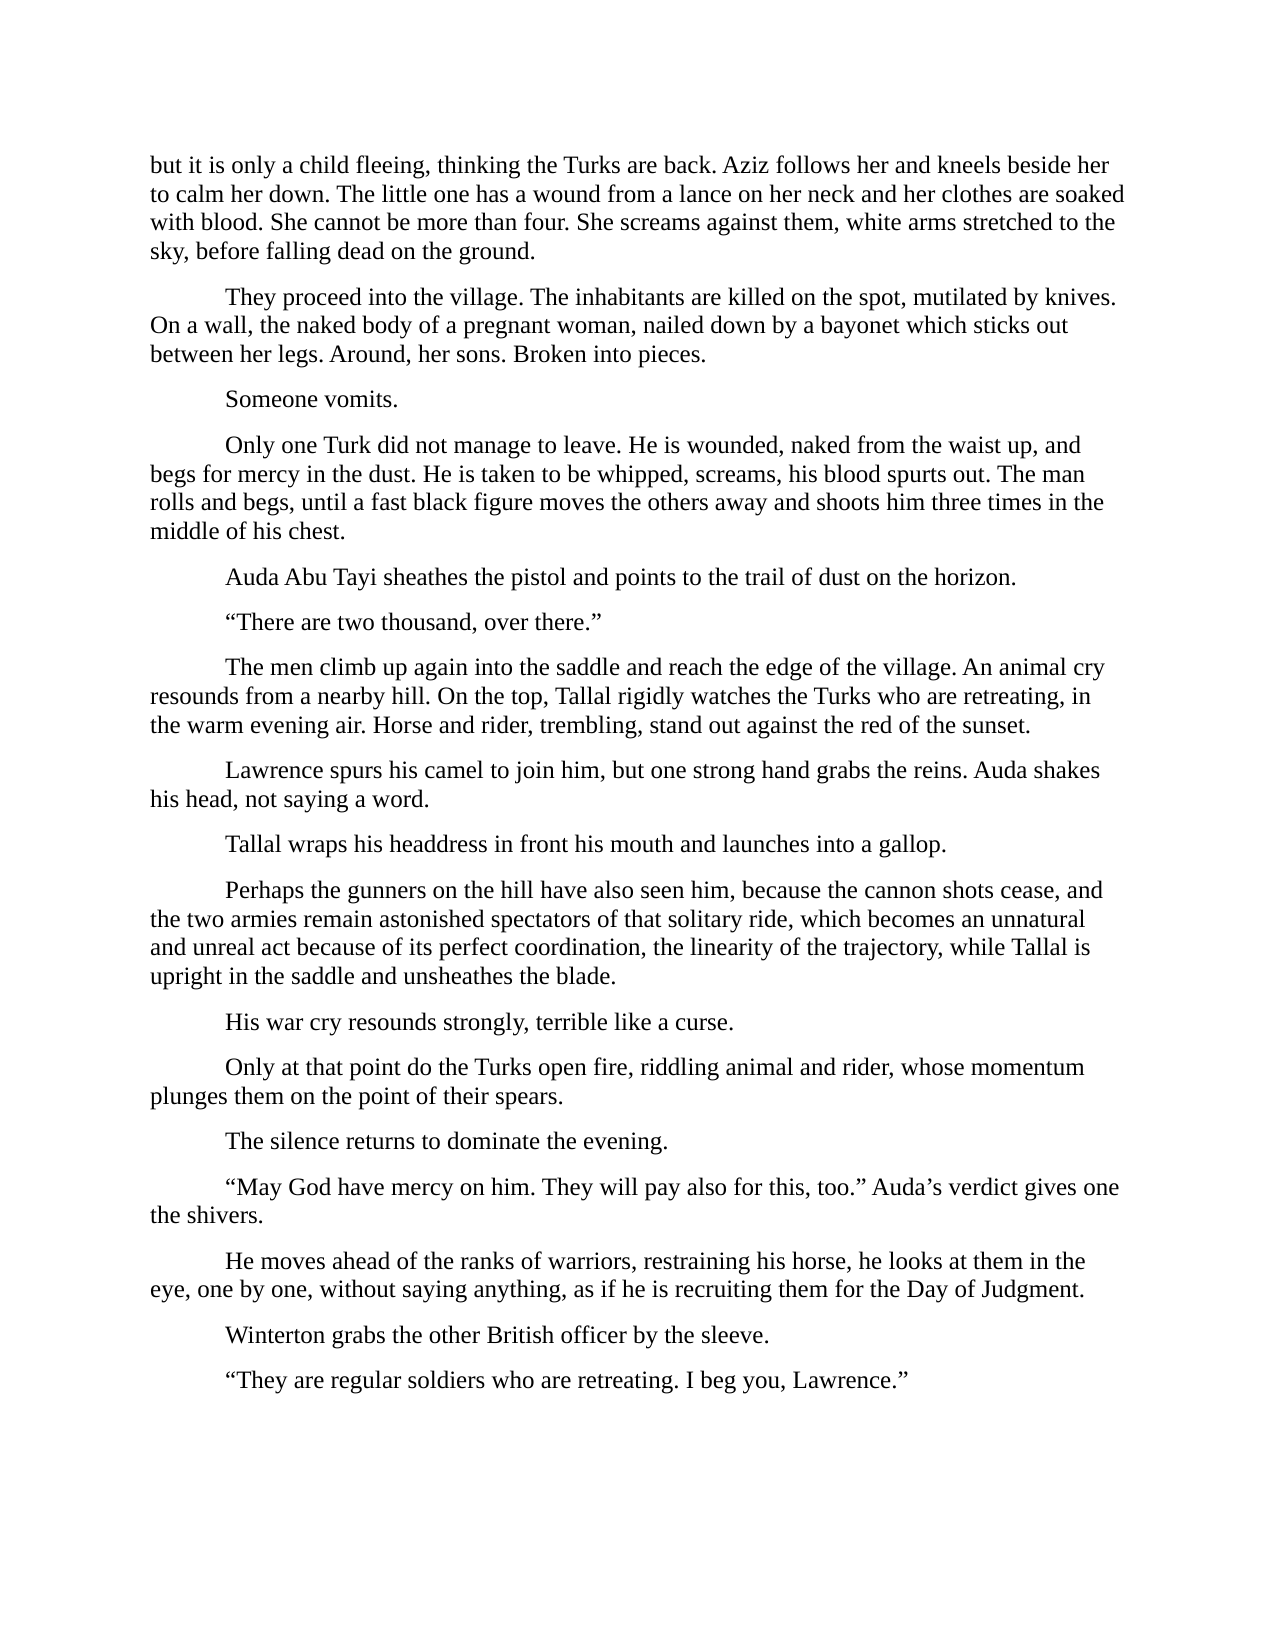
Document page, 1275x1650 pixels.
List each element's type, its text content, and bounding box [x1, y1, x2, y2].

text but it is only a child fleeing, thinking the Turks are back. Aziz follows her and kneels beside her to calm her down. The little one has a wound from a lance on her neck and her clothes are soaked with blood. She cannot be more than four. She screams against them, white arms stretched to the sky, before falling dead on the ground. [150, 150, 1125, 265]
text His war cry resounds strongly, terrible like a curse. [150, 1007, 1125, 1035]
text They proceed into the village. The inhabitants are killed on the spot, mutilated by knives. On a wall, the naked body of a pregnant woman, nailed down by a bayonet which sticks out between her legs. Around, her sons. Broken into pieces. [150, 282, 1125, 368]
text Lawrence spurs his camel to join him, but one strong hand grabs the reins. Auda shakes his head, not saying a word. [150, 755, 1125, 813]
text Someone vomits. [150, 384, 1125, 413]
text Winterton grabs the other British officer by the sleeve. [150, 1320, 1125, 1349]
text Auda Abu Tayi sheathes the pistol and points to the trail of dust on the horizon. [150, 562, 1125, 590]
text Tallal wraps his headdress in front his mouth and launches into a gallop. [150, 829, 1125, 858]
text The men climb up again into the saddle and reach the edge of the village. An animal cry resounds from a nearby hill. On the top, Tallal rigidly watches the Turks who are retreating, in the warm evening air. Horse and rider, trembling, stand out against the red of the sunset. [150, 652, 1125, 739]
text “There are two thousand, over there.” [150, 607, 1125, 636]
text Only one Turk did not manage to leave. He is wounded, naked from the waist up, and begs for mercy in the dust. He is taken to be whipped, screams, his blood spurts out. The man rolls and begs, until a fast black figure moves the others away and shoots him three times in the middle of his chest. [150, 430, 1125, 545]
text “May God have mercy on him. They will pay also for this, too.” Auda’s verdict gives one the shivers. [150, 1172, 1125, 1229]
text “They are regular soldiers who are retreating. I beg you, Lawrence.” [150, 1365, 1125, 1394]
text Only at that point do the Turks open fire, riddling animal and rider, whose momentum plunges them on the point of their spears. [150, 1052, 1125, 1109]
text The silence returns to dominate the evening. [150, 1126, 1125, 1155]
text Perhaps the gunners on the hill have also seen him, because the cannon shots cease, and the two armies remain astonished spectators of that solitary ride, which becomes an unnatural and unreal act because of its perfect coordination, the linearity of the trajectory, while Tallal is upright in the saddle and unsheathes the blade. [150, 875, 1125, 990]
text He moves ahead of the ranks of warriors, restraining his horse, he looks at them in the eye, one by one, without saying anything, as if he is recruiting them for the Day of Judgment. [150, 1246, 1125, 1303]
